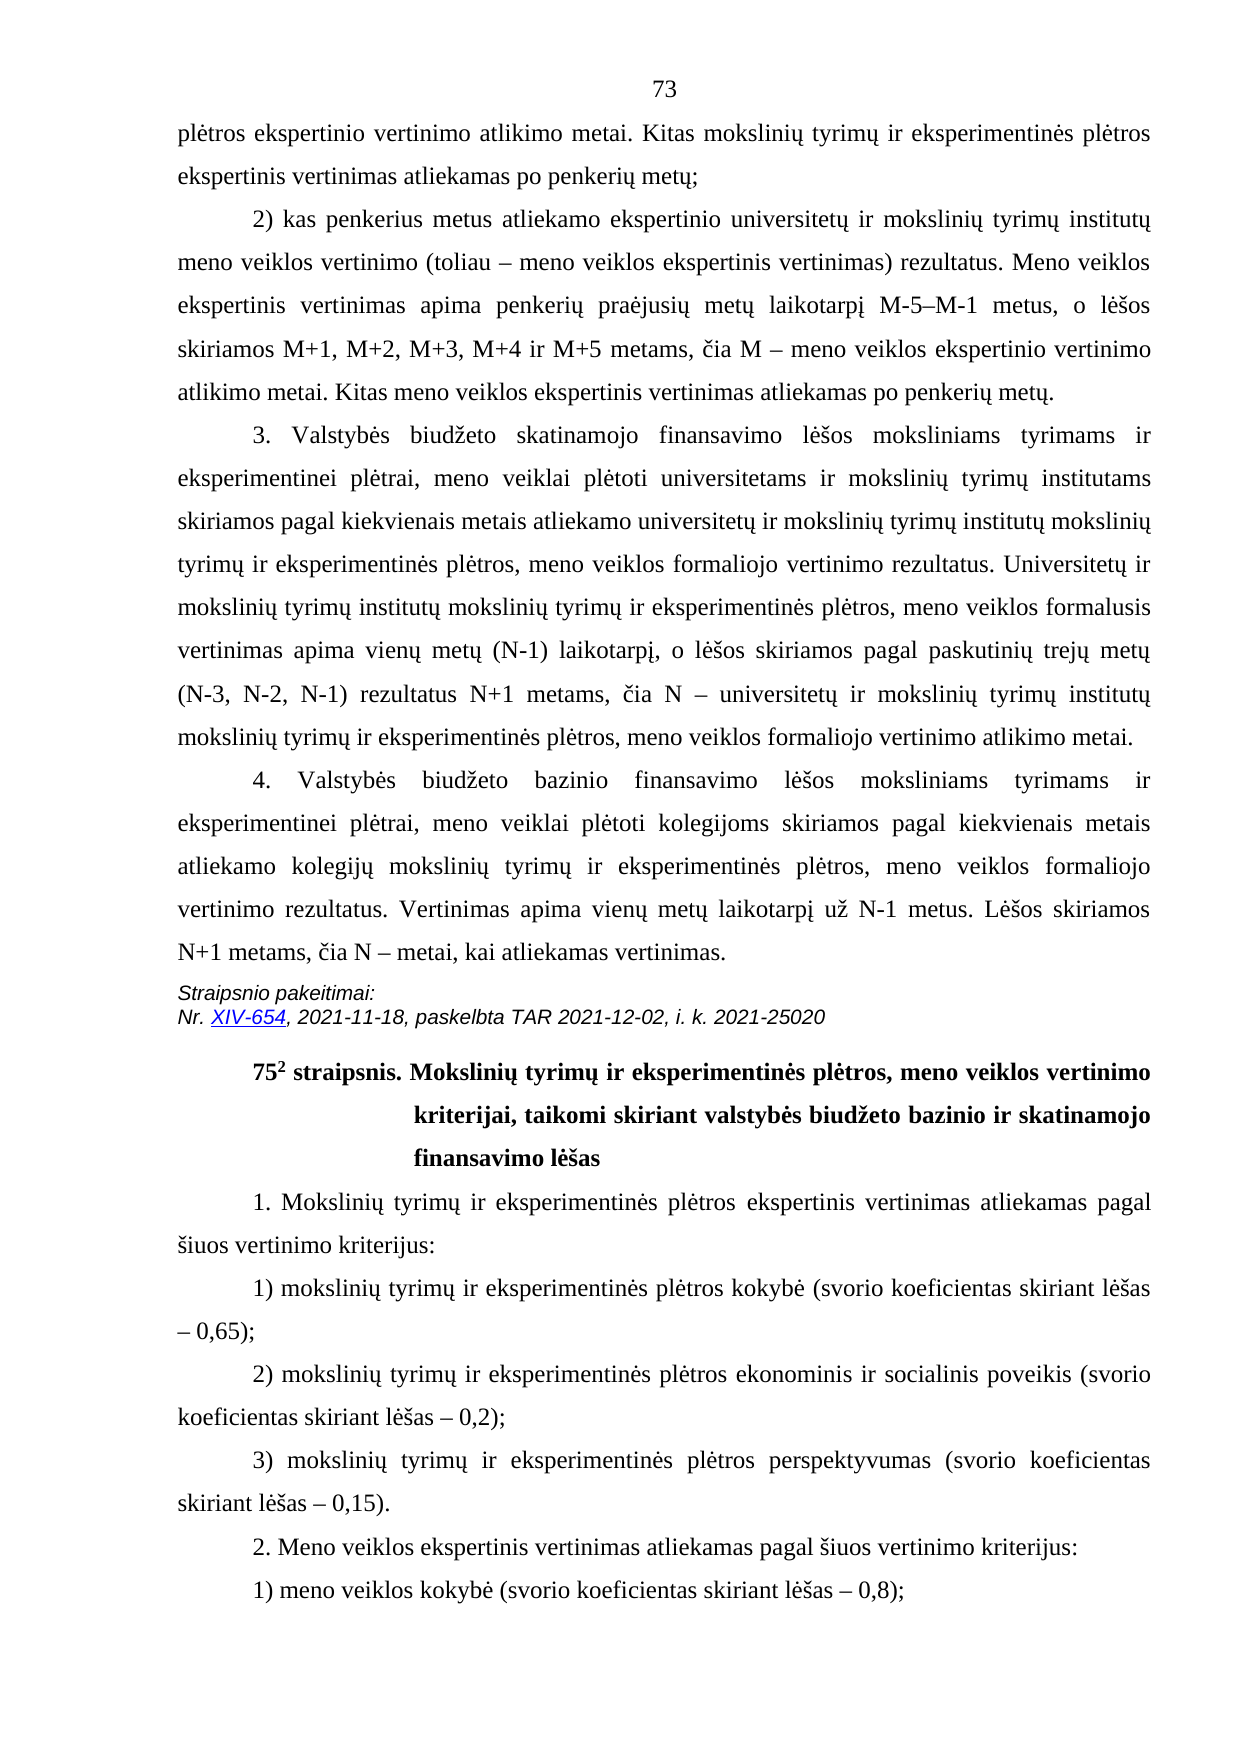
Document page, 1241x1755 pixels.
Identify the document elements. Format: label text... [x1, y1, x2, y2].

text 2. Meno veiklos ekspertinis vertinimas atliekamas pagal šiuos vertinimo kriterijus: [177, 1532, 1152, 1560]
text 752 straipsnis. Mokslinių tyrimų ir eksperimentinės plėtros, meno veiklos vertinimo kriterijai, taikomi skiriant valstybės biudžeto bazinio ir skatinamojo finansavimo lėšas [252, 1057, 1152, 1172]
text 3. Valstybės biudžeto skatinamojo finansavimo lėšos moksliniams tyrimams ir eksperimentinei plėtrai, meno veiklai plėtoti universitetams ir mokslinių tyrimų institutams skiriamos pagal kiekvienais metais atliekamo universitetų ir mokslinių tyrimų institutų mokslinių tyrimų ir eksperimentinės plėtros, meno veiklos formaliojo vertinimo rezultatus. Universitetų ir mokslinių tyrimų institutų mokslinių tyrimų ir eksperimentinės plėtros, meno veiklos formalusis vertinimas apima vienų metų (N-1) laikotarpį, o lėšos skiriamos pagal paskutinių trejų metų (N‑3, N-2, N-1) rezultatus N+1 metams, čia N – universitetų ir mokslinių tyrimų institutų mokslinių tyrimų ir eksperimentinės plėtros, meno veiklos formaliojo vertinimo atlikimo metai. [177, 420, 1152, 751]
text 4. Valstybės biudžeto bazinio finansavimo lėšos moksliniams tyrimams ir eksperimentinei plėtrai, meno veiklai plėtoti kolegijoms skiriamos pagal kiekvienais metais atliekamo kolegijų mokslinių tyrimų ir eksperimentinės plėtros, meno veiklos formaliojo vertinimo rezultatus. Vertinimas apima vienų metų laikotarpį už N-1 metus. Lėšos skiriamos N+1 metams, čia N – metai, kai atliekamas vertinimas. [177, 765, 1152, 966]
text plėtros ekspertinio vertinimo atlikimo metai. Kitas mokslinių tyrimų ir eksperimentinės plėtros ekspertinis vertinimas atliekamas po penkerių metų; [177, 118, 1152, 190]
text 2) mokslinių tyrimų ir eksperimentinės plėtros ekonominis ir socialinis poveikis (svorio koeficientas skiriant lėšas – 0,2); [177, 1359, 1152, 1431]
text 1. Mokslinių tyrimų ir eksperimentinės plėtros ekspertinis vertinimas atliekamas pagal šiuos vertinimo kriterijus: [177, 1187, 1152, 1258]
text Straipsnio pakeitimai: [177, 981, 1152, 1004]
text 1) meno veiklos kokybė (svorio koeficientas skiriant lėšas – 0,8); [177, 1575, 1152, 1603]
text 1) mokslinių tyrimų ir eksperimentinės plėtros kokybė (svorio koeficientas skiriant lėšas – 0,65); [177, 1273, 1152, 1345]
text 3) mokslinių tyrimų ir eksperimentinės plėtros perspektyvumas (svorio koeficientas skiriant lėšas – 0,15). [177, 1445, 1152, 1517]
text Nr. XIV-654, 2021-11-18, paskelbta TAR 2021-12-02, i. k. 2021-25020 [177, 1004, 1152, 1028]
text 2) kas penkerius metus atliekamo ekspertinio universitetų ir mokslinių tyrimų institutų meno veiklos vertinimo (toliau – meno veiklos ekspertinis vertinimas) rezultatus. Meno veiklos ekspertinis vertinimas apima penkerių praėjusių metų laikotarpį M-5–M-1 metus, o lėšos skiriamos M+1, M+2, M+3, M+4 ir M+5 metams, čia M – meno veiklos ekspertinio vertinimo atlikimo metai. Kitas meno veiklos ekspertinis vertinimas atliekamas po penkerių metų. [177, 204, 1152, 406]
